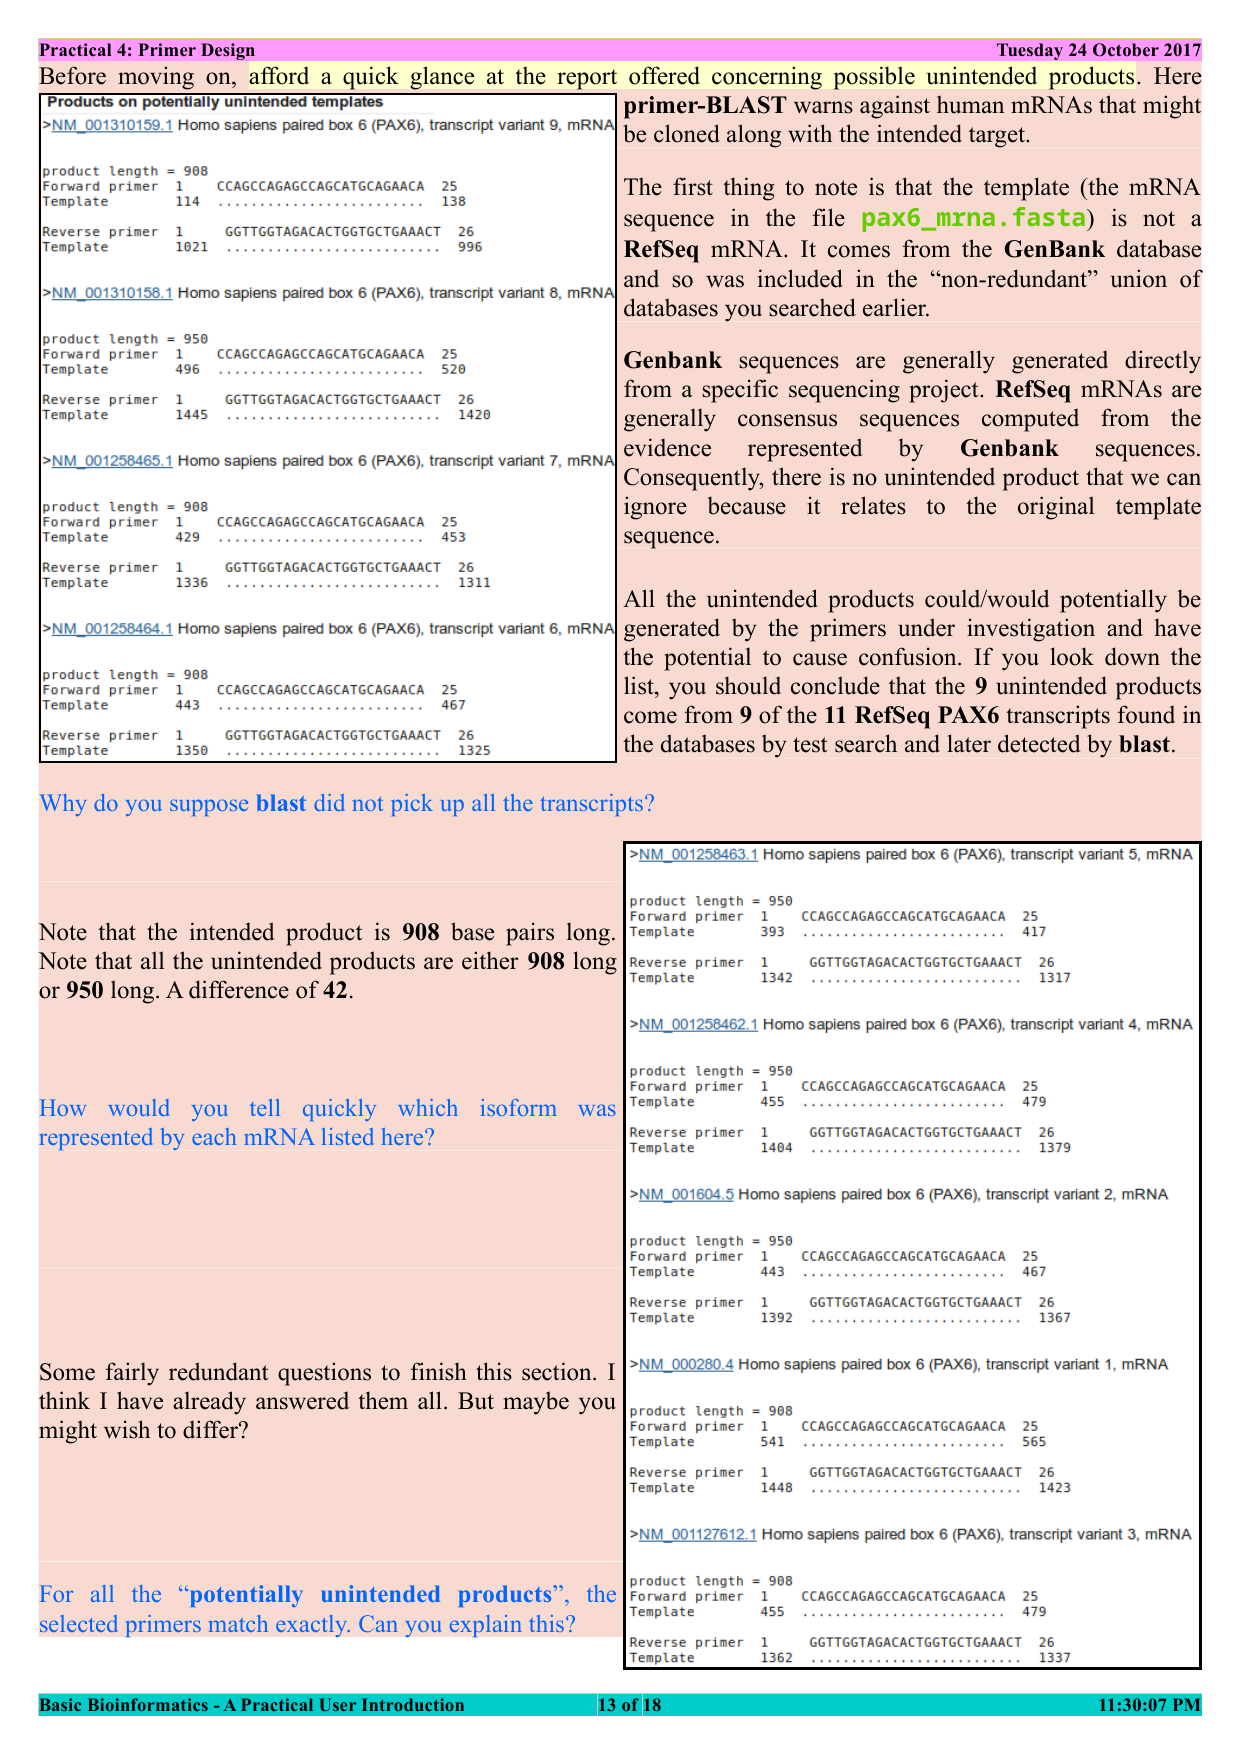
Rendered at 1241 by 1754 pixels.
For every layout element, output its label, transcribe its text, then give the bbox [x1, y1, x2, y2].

text Before moving on, afford a quick glance at the report offered concerning possible unintended products. Here primer-BLAST warns against human mRNAs that might be cloned along with the intended target. [38, 61, 1202, 148]
text The first thing to note is that the template (the mRNA sequence in the file pax6_mrna.fasta) is not a RefSeq mRNA. It comes from the GenBank database and so was included in the “non-redundant” union of databases you searched earlier. [617, 171, 1202, 322]
text Note that the intended product is 908 base pairs long. Note that all the unintended products are either 908 long or 950 long. A difference of 42. [38, 917, 623, 1004]
text For all the “potentially unintended products”, the selected primers match exactly. Can you explain this? [38, 1579, 623, 1637]
text All the unintended products could/would potentially be generated by the primers under investigation and have the potential to cause confusion. If you look down the list, you should conclude that the 9 unintended products come from 9 of the 11 RefSeq PAX6 transcripts found in the databases by test search and later detected by blast. [617, 584, 1202, 758]
text Why do you suppose blast did not pick up all the transcripts? [38, 788, 1202, 817]
text Some fairly redundant questions to finish this section. I think I have already answered them all. But maybe you might wish to differ? [38, 1357, 623, 1444]
text Genbank sequences are generally generated directly from a specific sequencing project. RefSeq mRNAs are generally consensus sequences computed from the evidence represented by Genbank sequences. Consequently, there is no unintended product that we can ignore because it relates to the original template sequence. [617, 345, 1202, 549]
picture [626, 844, 1199, 1667]
text How would you tell quickly which isoform was represented by each mRNA listed here? [38, 1093, 623, 1151]
picture [41, 95, 615, 761]
